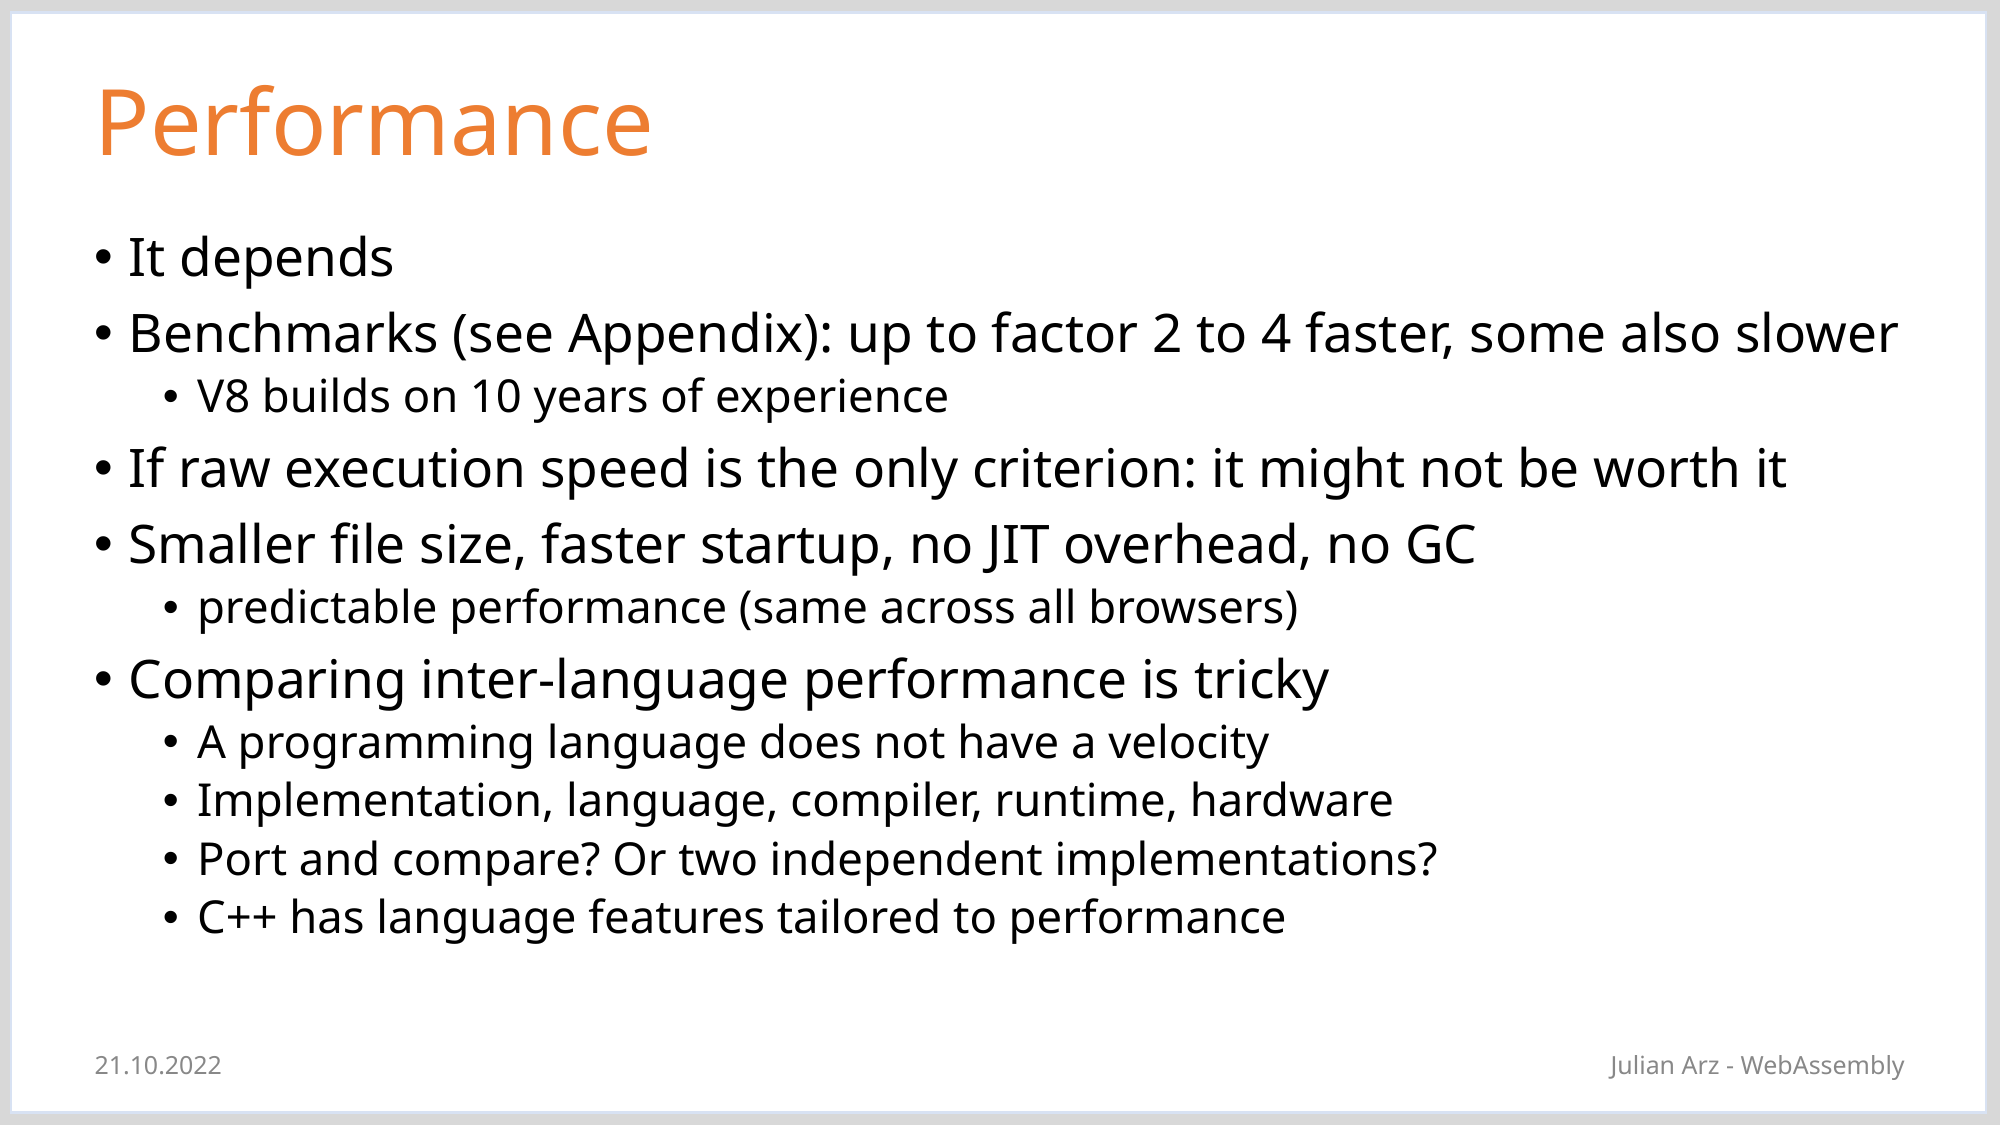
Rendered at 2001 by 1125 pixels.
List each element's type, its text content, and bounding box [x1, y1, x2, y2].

title Performance [79, 59, 1921, 191]
list It depends Benchmarks (see Appendix): up to factor 2 to 4 faster, some also slower V8 builds on 10 years of experience If raw execution speed is the only criterion: it might not be worth it Smaller file size, faster startup, no JIT overhead, no GC predictable performance (same across all browsers) Comparing inter-language performance is tricky A programming language does not have a velocity Implementation, language, compiler, runtime, hardware Port and compare? Or two independent implementations? C++ has language features tailored to performance [79, 223, 1921, 1014]
slide_number 21.10.2022 [79, 1035, 530, 1096]
footer Julian Arz - WebAssembly [546, 1035, 1921, 1096]
